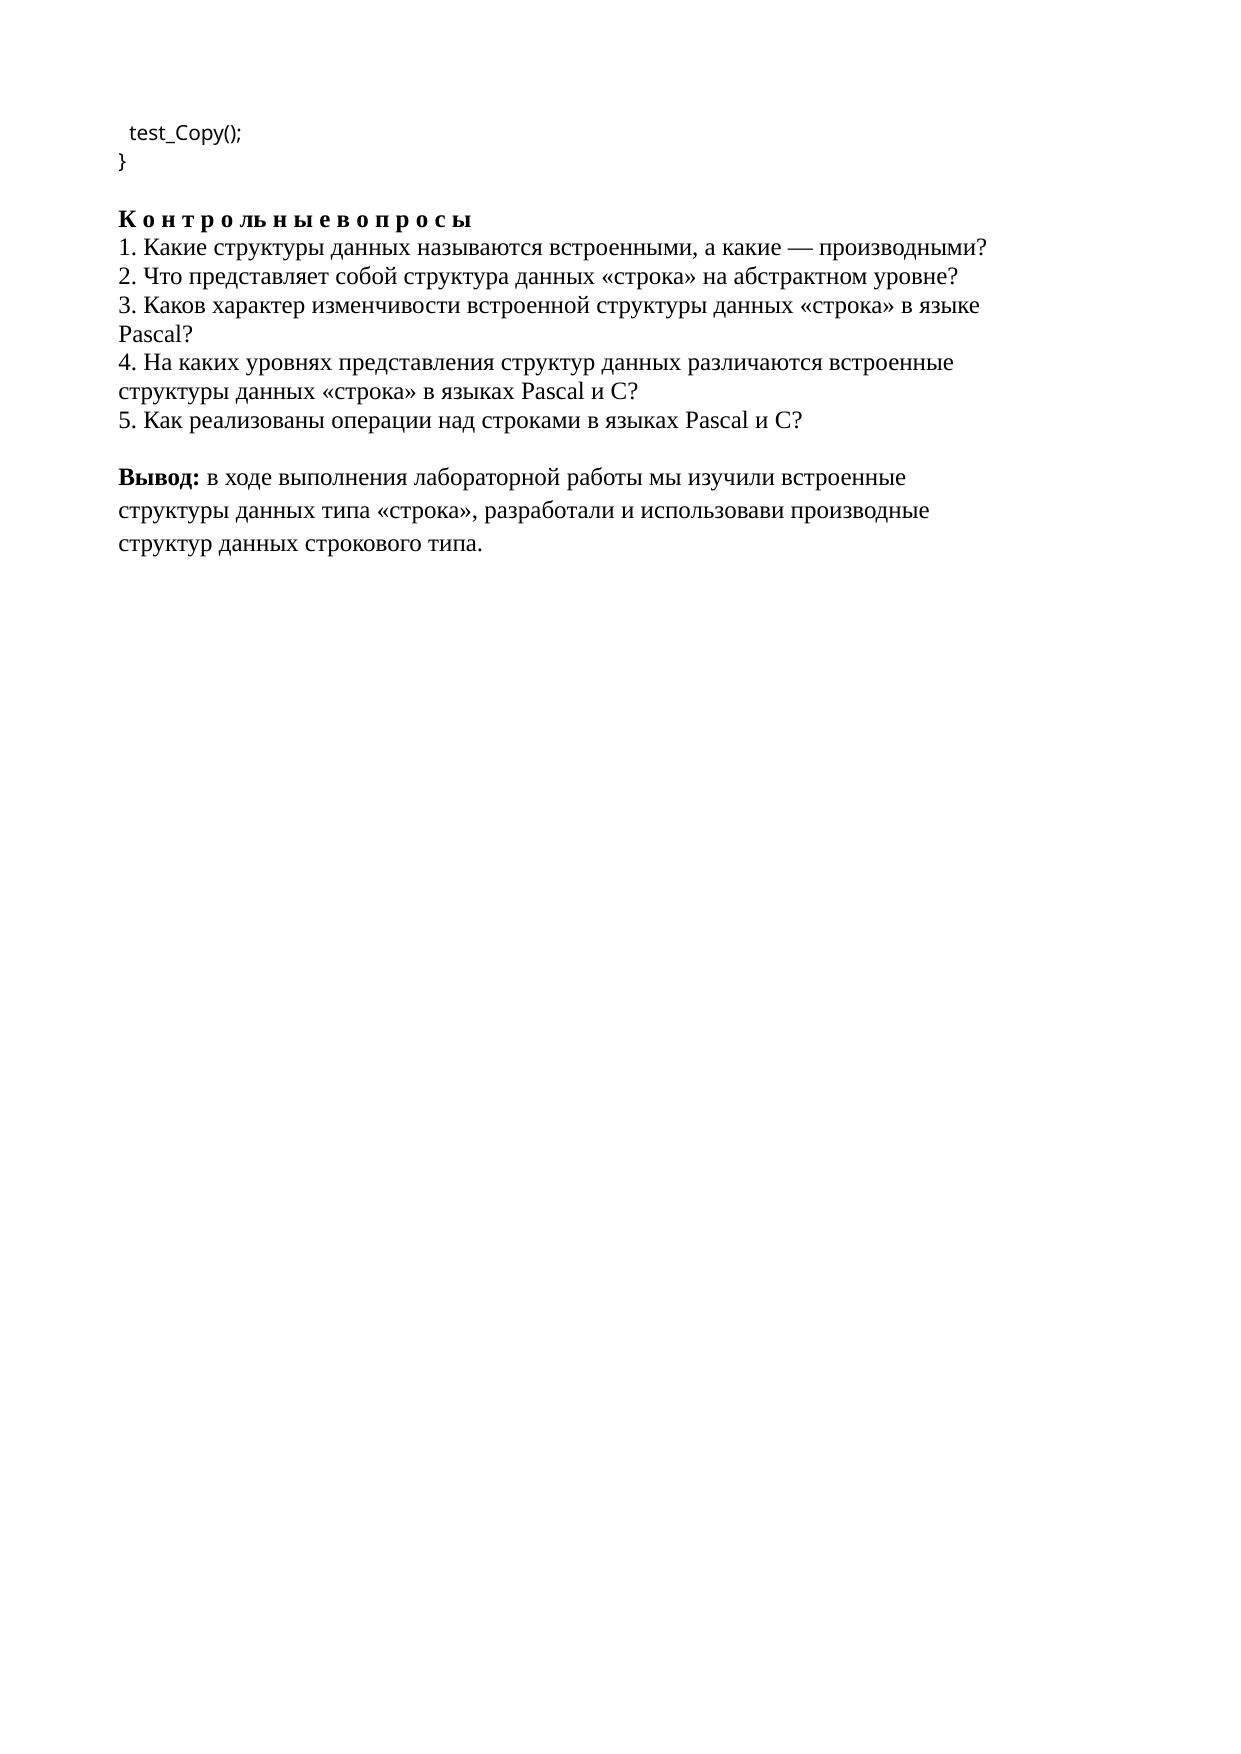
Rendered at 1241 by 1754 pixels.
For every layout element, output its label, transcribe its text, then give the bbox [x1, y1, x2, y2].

text 3. Каков характер изменчивости встроенной структуры данных «строка» в языке Pascal? [118, 290, 1017, 347]
text 1. Какие структуры данных называются встроенными, а какие — производными? [118, 232, 1017, 261]
text 5. Как реализованы операции над строками в языках Pascal и С? [118, 405, 1017, 434]
text 4. На каких уровнях представления структур данных различаются встроенные структуры данных «строка» в языках Pascal и С? [118, 347, 1017, 405]
text К о н т р о ль н ы е в о п р о с ы [118, 204, 1017, 232]
text Вывод: в ходе выполнения лабораторной работы мы изучили встроенные структуры данных типа «строка», разработали и использовави производные структур данных строкового типа. [118, 462, 1017, 557]
text 2. Что представляет собой структура данных «строка» на абстрактном уровне? [118, 261, 1017, 290]
text test_Copy(); } [118, 118, 1017, 175]
